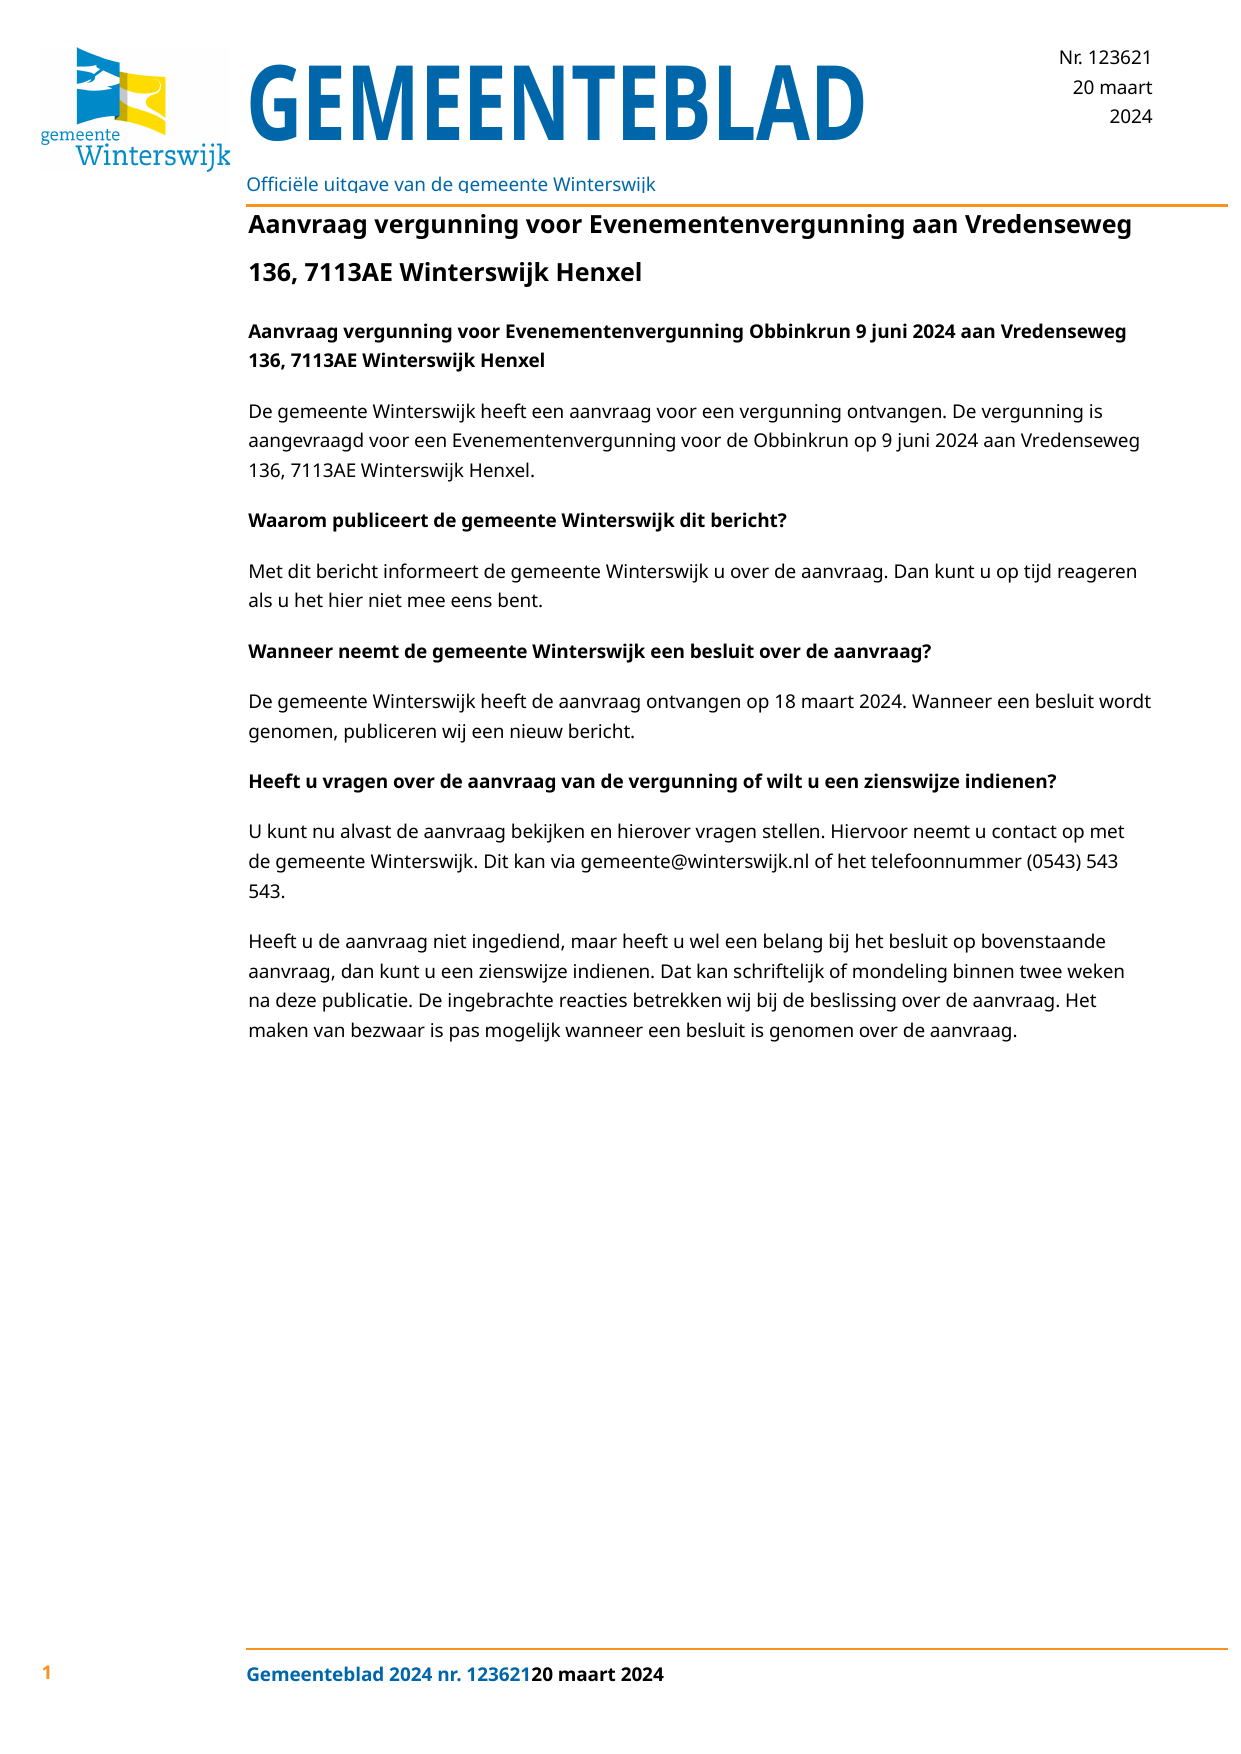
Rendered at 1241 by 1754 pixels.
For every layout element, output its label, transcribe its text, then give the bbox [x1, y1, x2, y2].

picture [41, 47, 231, 172]
text Heeft u de aanvraag niet ingediend, maar heeft u wel een belang bij het besluit op bovenstaande aanvraag, dan kunt u een zienswijze indienen. Dat kan schriftelijk of mondeling binnen twee weken na deze publicatie. De ingebrachte reacties betrekken wij bij de beslissing over de aanvraag. Het maken van bezwaar is pas mogelijk wanneer een besluit is genomen over de aanvraag. [248, 928, 1152, 1043]
text De gemeente Winterswijk heeft de aanvraag ontvangen op 18 maart 2024. Wanneer een besluit wordt genomen, publiceren wij een nieuw bericht. [248, 688, 1152, 744]
text Waarom publiceert de gemeente Winterswijk dit bericht? [248, 507, 1152, 533]
text Met dit bericht informeert de gemeente Winterswijk u over de aanvraag. Dan kunt u op tijd reageren als u het hier niet mee eens bent. [248, 558, 1152, 613]
text Wanneer neemt de gemeente Winterswijk een besluit over de aanvraag? [248, 638, 1152, 664]
text Aanvraag vergunning voor Evenementenvergunning aan Vredenseweg 136, 7113AE Winterswijk Henxel [248, 207, 1152, 288]
text U kunt nu alvast de aanvraag bekijken en hierover vragen stellen. Hiervoor neemt u contact op met de gemeente Winterswijk. Dit kan via gemeente@winterswijk.nl of het telefoonnummer (0543) 543 543. [248, 819, 1152, 904]
text Heeft u vragen over de aanvraag van de vergunning of wilt u een zienswijze indienen? [248, 768, 1152, 794]
text De gemeente Winterswijk heeft een aanvraag voor een vergunning ontvangen. De vergunning is aangevraagd voor een Evenementenvergunning voor de Obbinkrun op 9 juni 2024 aan Vredenseweg 136, 7113AE Winterswijk Henxel. [248, 398, 1152, 483]
text Aanvraag vergunning voor Evenementenvergunning Obbinkrun 9 juni 2024 aan Vredenseweg 136, 7113AE Winterswijk Henxel [248, 318, 1152, 373]
picture [225, 153, 231, 162]
